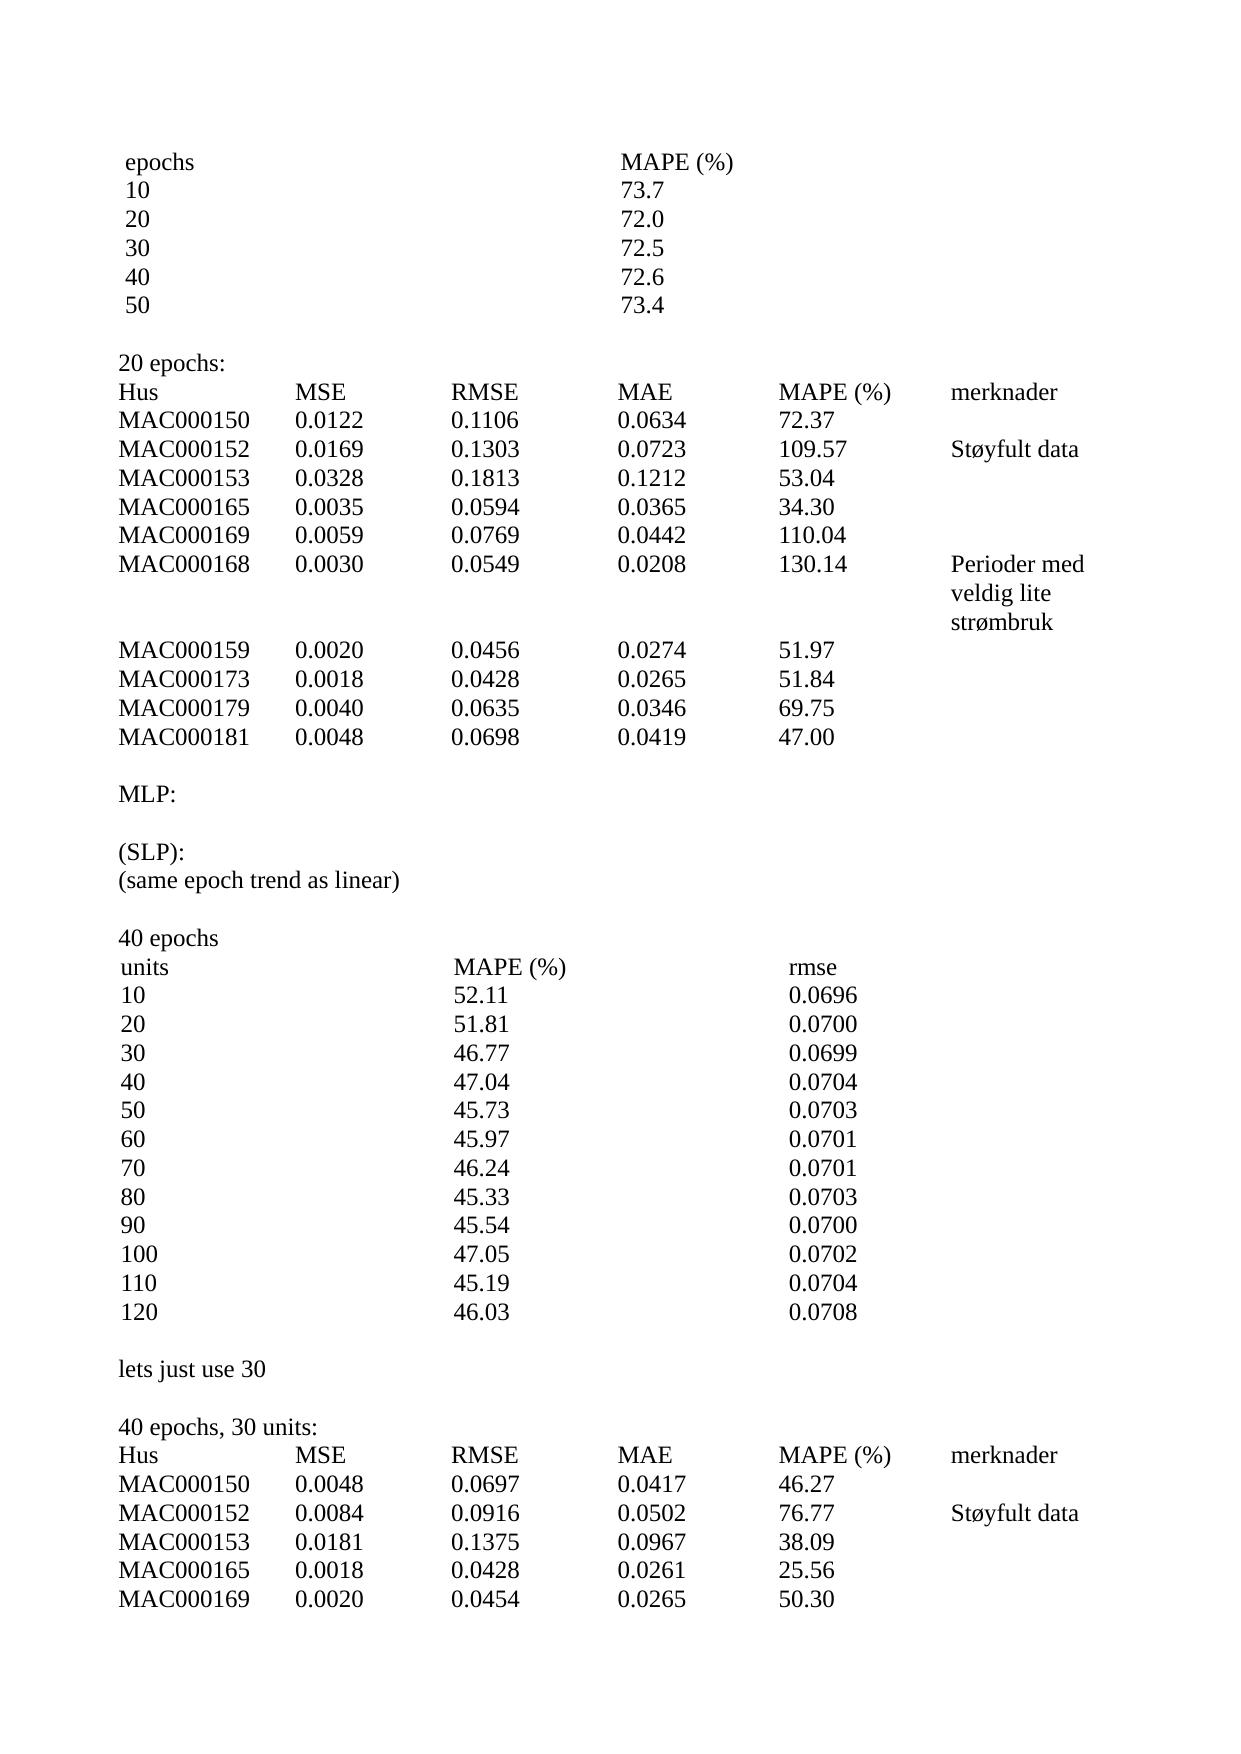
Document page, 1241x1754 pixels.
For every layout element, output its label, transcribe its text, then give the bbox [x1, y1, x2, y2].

table_cell 0.0419 [617, 722, 778, 751]
table_header RMSE [451, 377, 617, 406]
table_cell 0.0346 [617, 693, 778, 722]
table_cell [951, 722, 1123, 751]
table_cell 0.0018 [295, 1556, 451, 1584]
text 20 epochs: [118, 348, 1122, 377]
table_cell 0.0708 [789, 1297, 1123, 1326]
table_cell Perioder med veldig lite strømbruk [951, 549, 1123, 636]
table_cell MAC000153 [118, 1527, 295, 1556]
table_cell 50.30 [778, 1584, 951, 1613]
table_cell [951, 492, 1123, 521]
table_header merknader [951, 377, 1123, 406]
table_cell [951, 693, 1123, 722]
table_cell MAC000152 [118, 434, 295, 463]
table_header merknader [951, 1441, 1123, 1469]
table_cell 40 [120, 1067, 453, 1096]
table_cell 0.1303 [451, 434, 617, 463]
table_cell 25.56 [778, 1556, 951, 1584]
table_cell 0.0261 [617, 1556, 778, 1584]
table_header Hus [118, 1441, 295, 1469]
table_cell 0.0700 [789, 1211, 1123, 1239]
table_cell 0.0704 [789, 1067, 1123, 1096]
table_cell 34.30 [778, 492, 951, 521]
table_cell 45.54 [453, 1211, 788, 1239]
table_cell 0.0169 [295, 434, 451, 463]
table_cell 10 [120, 981, 453, 1009]
table_cell 110.04 [778, 521, 951, 549]
table_cell 0.0701 [789, 1124, 1123, 1153]
table_cell 0.0048 [295, 722, 451, 751]
table_cell 47.04 [453, 1067, 788, 1096]
table_cell 0.0122 [295, 406, 451, 434]
table_cell [951, 636, 1123, 664]
table_cell 52.11 [453, 981, 788, 1009]
table_cell 72.6 [620, 262, 1123, 291]
table_cell 51.97 [778, 636, 951, 664]
table_cell 20 [120, 1009, 453, 1038]
table_cell [951, 1469, 1123, 1498]
table_cell 46.24 [453, 1153, 788, 1182]
table_cell 0.0634 [617, 406, 778, 434]
table_cell 0.0703 [789, 1096, 1123, 1124]
text 40 epochs [118, 923, 1122, 952]
table_cell [951, 664, 1123, 693]
table_cell 45.33 [453, 1182, 788, 1211]
table_cell 46.77 [453, 1038, 788, 1067]
table_cell 0.0020 [295, 1584, 451, 1613]
table_cell 69.75 [778, 693, 951, 722]
table_cell 110 [120, 1268, 453, 1297]
table_cell 109.57 [778, 434, 951, 463]
table_cell 0.0048 [295, 1469, 451, 1498]
table_cell 0.0328 [295, 463, 451, 492]
table_cell 0.0696 [789, 981, 1123, 1009]
table_cell 51.84 [778, 664, 951, 693]
table_cell 0.0723 [617, 434, 778, 463]
table_cell 0.1813 [451, 463, 617, 492]
table_cell MAC000181 [118, 722, 295, 751]
table_cell MAC000173 [118, 664, 295, 693]
table_header MAE [617, 377, 778, 406]
table_cell 72.5 [620, 233, 1123, 262]
table_cell 0.0702 [789, 1239, 1123, 1268]
table_cell 0.0699 [789, 1038, 1123, 1067]
table_cell 0.1106 [451, 406, 617, 434]
table_cell 45.73 [453, 1096, 788, 1124]
table_cell 0.0265 [617, 664, 778, 693]
table_cell MAC000169 [118, 1584, 295, 1613]
table_cell 46.27 [778, 1469, 951, 1498]
table_cell 0.0502 [617, 1498, 778, 1527]
table_cell 0.0428 [451, 664, 617, 693]
table_cell 73.7 [620, 176, 1123, 204]
table_cell 0.0916 [451, 1498, 617, 1527]
table_cell 30 [125, 233, 620, 262]
table_cell 0.1375 [451, 1527, 617, 1556]
table_cell 0.0442 [617, 521, 778, 549]
text lets just use 30 [118, 1354, 1122, 1383]
table_cell MAC000169 [118, 521, 295, 549]
table_header Hus [118, 377, 295, 406]
table_cell 0.0701 [789, 1153, 1123, 1182]
table_header MAE [617, 1441, 778, 1469]
table_cell 0.0549 [451, 549, 617, 636]
table_cell 0.0084 [295, 1498, 451, 1527]
table_cell 0.0456 [451, 636, 617, 664]
table_cell [951, 521, 1123, 549]
table_cell 0.0698 [451, 722, 617, 751]
table_cell MAC000153 [118, 463, 295, 492]
table_cell 0.0265 [617, 1584, 778, 1613]
table_cell Støyfult data [951, 434, 1123, 463]
table_cell 73.4 [620, 291, 1123, 319]
table_header MAPE (%) [453, 952, 788, 981]
table_cell [951, 1527, 1123, 1556]
table_header MSE [295, 1441, 451, 1469]
table_cell MAC000150 [118, 406, 295, 434]
table_cell 10 [125, 176, 620, 204]
table_header MAPE (%) [778, 377, 951, 406]
table_cell 0.0018 [295, 664, 451, 693]
table_cell 0.0181 [295, 1527, 451, 1556]
table_cell MAC000165 [118, 1556, 295, 1584]
table_header RMSE [451, 1441, 617, 1469]
table_header MAPE (%) [778, 1441, 951, 1469]
table_cell 0.0697 [451, 1469, 617, 1498]
table_cell 80 [120, 1182, 453, 1211]
table_cell [951, 406, 1123, 434]
table_cell 45.19 [453, 1268, 788, 1297]
table_cell 40 [125, 262, 620, 291]
table_cell 130.14 [778, 549, 951, 636]
table_cell 46.03 [453, 1297, 788, 1326]
table_header rmse [789, 952, 1123, 981]
table_cell 0.0208 [617, 549, 778, 636]
table_cell 20 [125, 204, 620, 233]
text (same epoch trend as linear) [118, 866, 1122, 894]
table_cell 0.0020 [295, 636, 451, 664]
table_cell 0.0035 [295, 492, 451, 521]
table_cell MAC000179 [118, 693, 295, 722]
table_cell 47.05 [453, 1239, 788, 1268]
table_cell Støyfult data [951, 1498, 1123, 1527]
table_cell 0.0417 [617, 1469, 778, 1498]
table_cell MAC000150 [118, 1469, 295, 1498]
table_cell 0.0059 [295, 521, 451, 549]
table_header units [120, 952, 453, 981]
text (SLP): [118, 837, 1122, 866]
table_cell 0.1212 [617, 463, 778, 492]
table_cell 38.09 [778, 1527, 951, 1556]
table_header MAPE (%) [620, 147, 1123, 176]
table_cell MAC000159 [118, 636, 295, 664]
text 40 epochs, 30 units: [118, 1412, 1122, 1441]
table_cell 70 [120, 1153, 453, 1182]
table_cell 0.0704 [789, 1268, 1123, 1297]
table_cell [951, 1584, 1123, 1613]
table_cell 47.00 [778, 722, 951, 751]
table_cell 45.97 [453, 1124, 788, 1153]
table_cell 53.04 [778, 463, 951, 492]
text MLP: [118, 779, 1122, 808]
table_cell [951, 463, 1123, 492]
table_cell 60 [120, 1124, 453, 1153]
table_header epochs [125, 147, 620, 176]
table_cell 76.77 [778, 1498, 951, 1527]
table_cell 30 [120, 1038, 453, 1067]
table_cell MAC000165 [118, 492, 295, 521]
table_header MSE [295, 377, 451, 406]
table_cell 0.0030 [295, 549, 451, 636]
table_cell 51.81 [453, 1009, 788, 1038]
table_cell 0.0040 [295, 693, 451, 722]
table_cell 0.0274 [617, 636, 778, 664]
table_cell [951, 1556, 1123, 1584]
table_cell 0.0769 [451, 521, 617, 549]
table_cell 100 [120, 1239, 453, 1268]
table_cell MAC000152 [118, 1498, 295, 1527]
table_cell 0.0967 [617, 1527, 778, 1556]
table_cell 0.0594 [451, 492, 617, 521]
table_cell 90 [120, 1211, 453, 1239]
table_cell 0.0635 [451, 693, 617, 722]
table_cell 72.0 [620, 204, 1123, 233]
table_cell 72.37 [778, 406, 951, 434]
table_cell 120 [120, 1297, 453, 1326]
table_cell 0.0703 [789, 1182, 1123, 1211]
table_cell 0.0700 [789, 1009, 1123, 1038]
table_cell 50 [125, 291, 620, 319]
table_cell 0.0428 [451, 1556, 617, 1584]
table_cell 0.0365 [617, 492, 778, 521]
table_cell 50 [120, 1096, 453, 1124]
table_cell 0.0454 [451, 1584, 617, 1613]
table_cell MAC000168 [118, 549, 295, 636]
